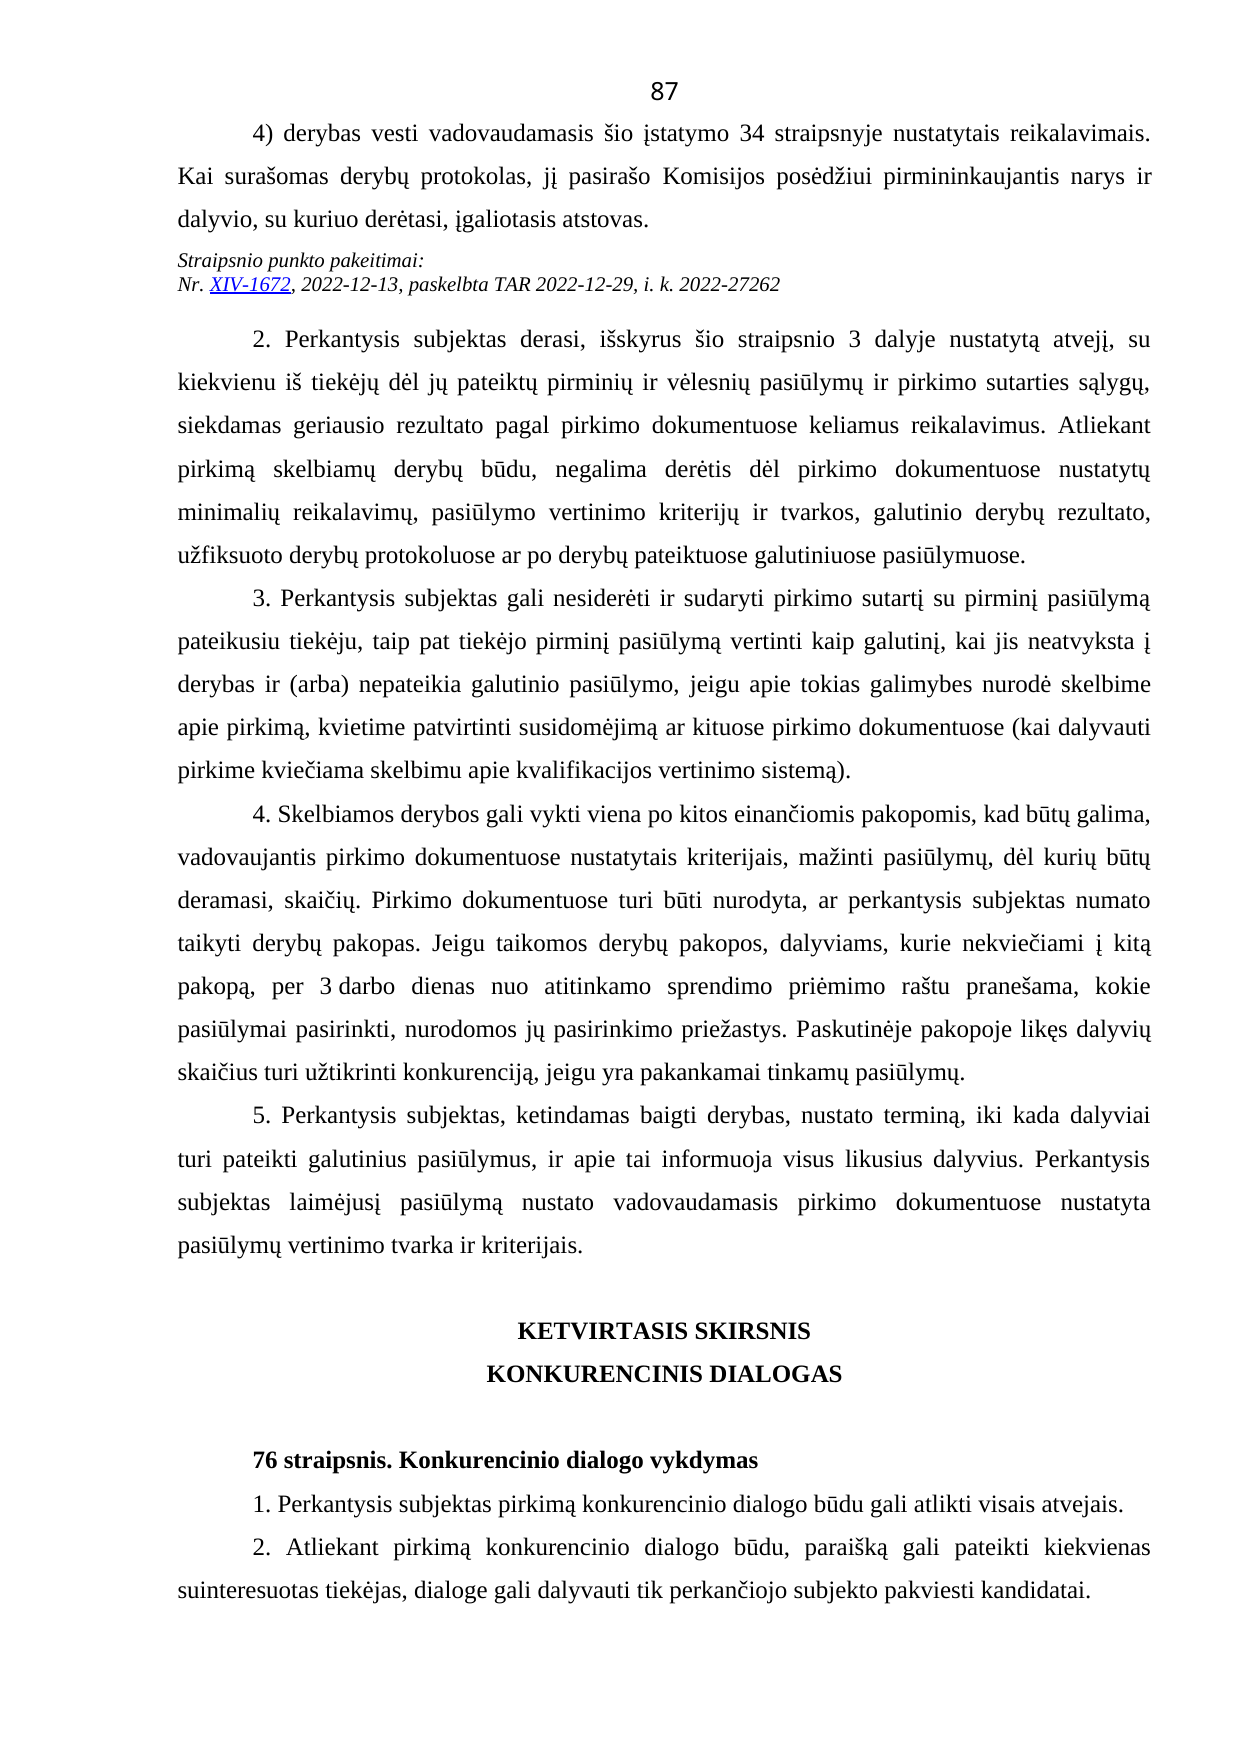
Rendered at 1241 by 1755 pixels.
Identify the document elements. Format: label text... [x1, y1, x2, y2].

subtitle 3. Perkantysis subjektas gali nesiderėti ir sudaryti pirkimo sutartį su pirminį pasiūlymą pateikusiu tiekėju, taip pat tiekėjo pirminį pasiūlymą vertinti kaip galutinį, kai jis neatvyksta į derybas ir (arba) nepateikia galutinio pasiūlymo, jeigu apie tokias galimybes nurodė skelbime apie pirkimą, kvietime patvirtinti susidomėjimą ar kituose pirkimo dokumentuose (kai dalyvauti pirkime kviečiama skelbimu apie kvalifikacijos vertinimo sistemą). [177, 583, 1152, 784]
text 5. Perkantysis subjektas, ketindamas baigti derybas, nustato terminą, iki kada dalyviai turi pateikti galutinius pasiūlymus, ir apie tai informuoja visus likusius dalyvius. Perkantysis subjektas laimėjusį pasiūlymą nustato vadovaudamasis pirkimo dokumentuose nustatyta pasiūlymų vertinimo tvarka ir kriterijais. [177, 1101, 1152, 1259]
text 4) derybas vesti vadovaudamasis šio įstatymo 34 straipsnyje nustatytais reikalavimais. Kai surašomas derybų protokolas, jį pasirašo Komisijos posėdžiui pirmininkaujantis narys ir dalyvio, su kuriuo derėtasi, įgaliotasis atstovas. [177, 118, 1152, 233]
subtitle 4. Skelbiamos derybos gali vykti viena po kitos einančiomis pakopomis, kad būtų galima, vadovaujantis pirkimo dokumentuose nustatytais kriterijais, mažinti pasiūlymų, dėl kurių būtų deramasi, skaičių. Pirkimo dokumentuose turi būti nurodyta, ar perkantysis subjektas numato taikyti derybų pakopas. Jeigu taikomos derybų pakopos, dalyviams, kurie nekviečiami į kitą pakopą, per 3 darbo dienas nuo atitinkamo sprendimo priėmimo raštu pranešama, kokie pasiūlymai pasirinkti, nurodomos jų pasirinkimo priežastys. Paskutinėje pakopoje likęs dalyvių skaičius turi užtikrinti konkurenciją, jeigu yra pakankamai tinkamų pasiūlymų. [177, 799, 1152, 1086]
text 1. Perkantysis subjektas pirkimą konkurencinio dialogo būdu gali atlikti visais atvejais. [177, 1489, 1152, 1517]
subtitle 2. Perkantysis subjektas derasi, išskyrus šio straipsnio 3 dalyje nustatytą atvejį, su kiekvienu iš tiekėjų dėl jų pateiktų pirminių ir vėlesnių pasiūlymų ir pirkimo sutarties sąlygų, siekdamas geriausio rezultato pagal pirkimo dokumentuose keliamus reikalavimus. Atliekant pirkimą skelbiamų derybų būdu, negalima derėtis dėl pirkimo dokumentuose nustatytų minimalių reikalavimų, pasiūlymo vertinimo kriterijų ir tvarkos, galutinio derybų rezultato, užfiksuoto derybų protokoluose ar po derybų pateiktuose galutiniuose pasiūlymuose. [177, 324, 1152, 569]
text 76 straipsnis. Konkurencinio dialogo vykdymas [177, 1446, 1152, 1474]
text Straipsnio punkto pakeitimai: [177, 247, 1152, 272]
text 2. Atliekant pirkimą konkurencinio dialogo būdu, paraišką gali pateikti kiekvienas suinteresuotas tiekėjas, dialoge gali dalyvauti tik perkančiojo subjekto pakviesti kandidatai. [177, 1532, 1152, 1604]
text KETVIRTASIS SKIRSNIS [177, 1316, 1152, 1345]
text Nr. XIV-1672, 2022-12-13, paskelbta TAR 2022-12-29, i. k. 2022-27262 [177, 272, 1152, 296]
text KONKURENCINIS DIALOGAS [177, 1359, 1152, 1388]
